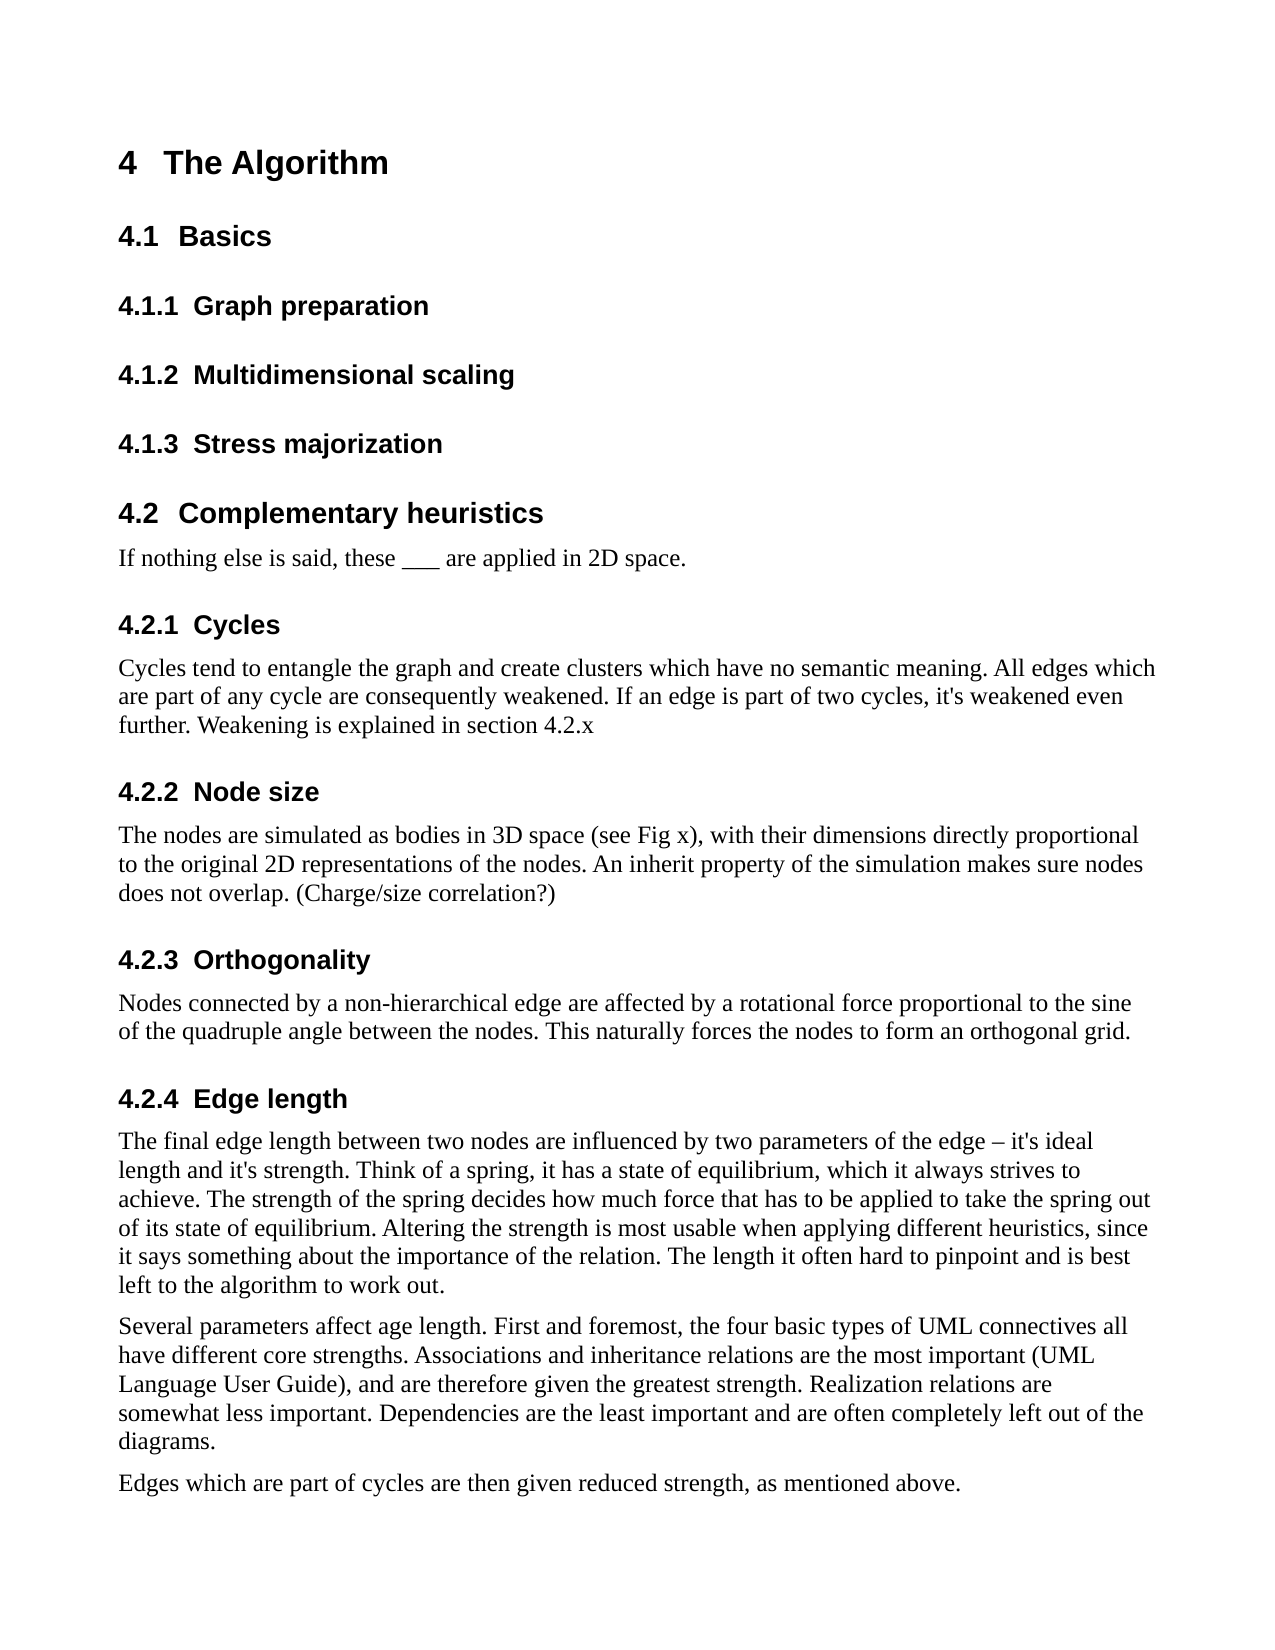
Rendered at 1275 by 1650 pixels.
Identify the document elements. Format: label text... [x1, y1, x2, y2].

subtitle Edge length [118, 1083, 1157, 1114]
text The final edge length between two nodes are influenced by two parameters of the edge – it's ideal length and it's strength. Think of a spring, it has a state of equilibrium, which it always strives to achieve. The strength of the spring decides how much force that has to be applied to take the spring out of its state of equilibrium. Altering the strength is most usable when applying different heuristics, since it says something about the importance of the relation. The length it often hard to pinpoint and is best left to the algorithm to work out. [118, 1126, 1157, 1299]
subtitle Stress majorization [118, 428, 1157, 459]
subtitle Graph preparation [118, 290, 1157, 322]
text Nodes connected by a non-hierarchical edge are affected by a rotational force proportional to the sine of the quadruple angle between the nodes. This naturally forces the nodes to form an orthogonal grid. [118, 988, 1157, 1045]
text If nothing else is said, these ___ are applied in 2D space. [118, 543, 1157, 571]
subtitle Multidimensional scaling [118, 359, 1157, 390]
subtitle Cycles [118, 609, 1157, 640]
text The nodes are simulated as bodies in 3D space (see Fig x), with their dimensions directly proportional to the original 2D representations of the nodes. An inherit property of the simulation makes sure nodes does not overlap. (Charge/size correlation?) [118, 820, 1157, 906]
subtitle The Algorithm [118, 143, 1157, 182]
subtitle Node size [118, 776, 1157, 808]
subtitle Complementary heuristics [118, 497, 1157, 530]
subtitle Basics [118, 219, 1157, 253]
text Several parameters affect age length. First and foremost, the four basic types of UML connectives all have different core strengths. Associations and inheritance relations are the most important (UML Language User Guide), and are therefore given the greatest strength. Realization relations are somewhat less important. Dependencies are the least important and are often completely left out of the diagrams. [118, 1311, 1157, 1455]
subtitle Orthogonality [118, 944, 1157, 975]
text Edges which are part of cycles are then given reduced strength, as mentioned above. [118, 1468, 1157, 1496]
text Cycles tend to entangle the graph and create clusters which have no semantic meaning. All edges which are part of any cycle are consequently weakened. If an edge is part of two cycles, it's weakened even further. Weakening is explained in section 4.2.x [118, 653, 1157, 739]
